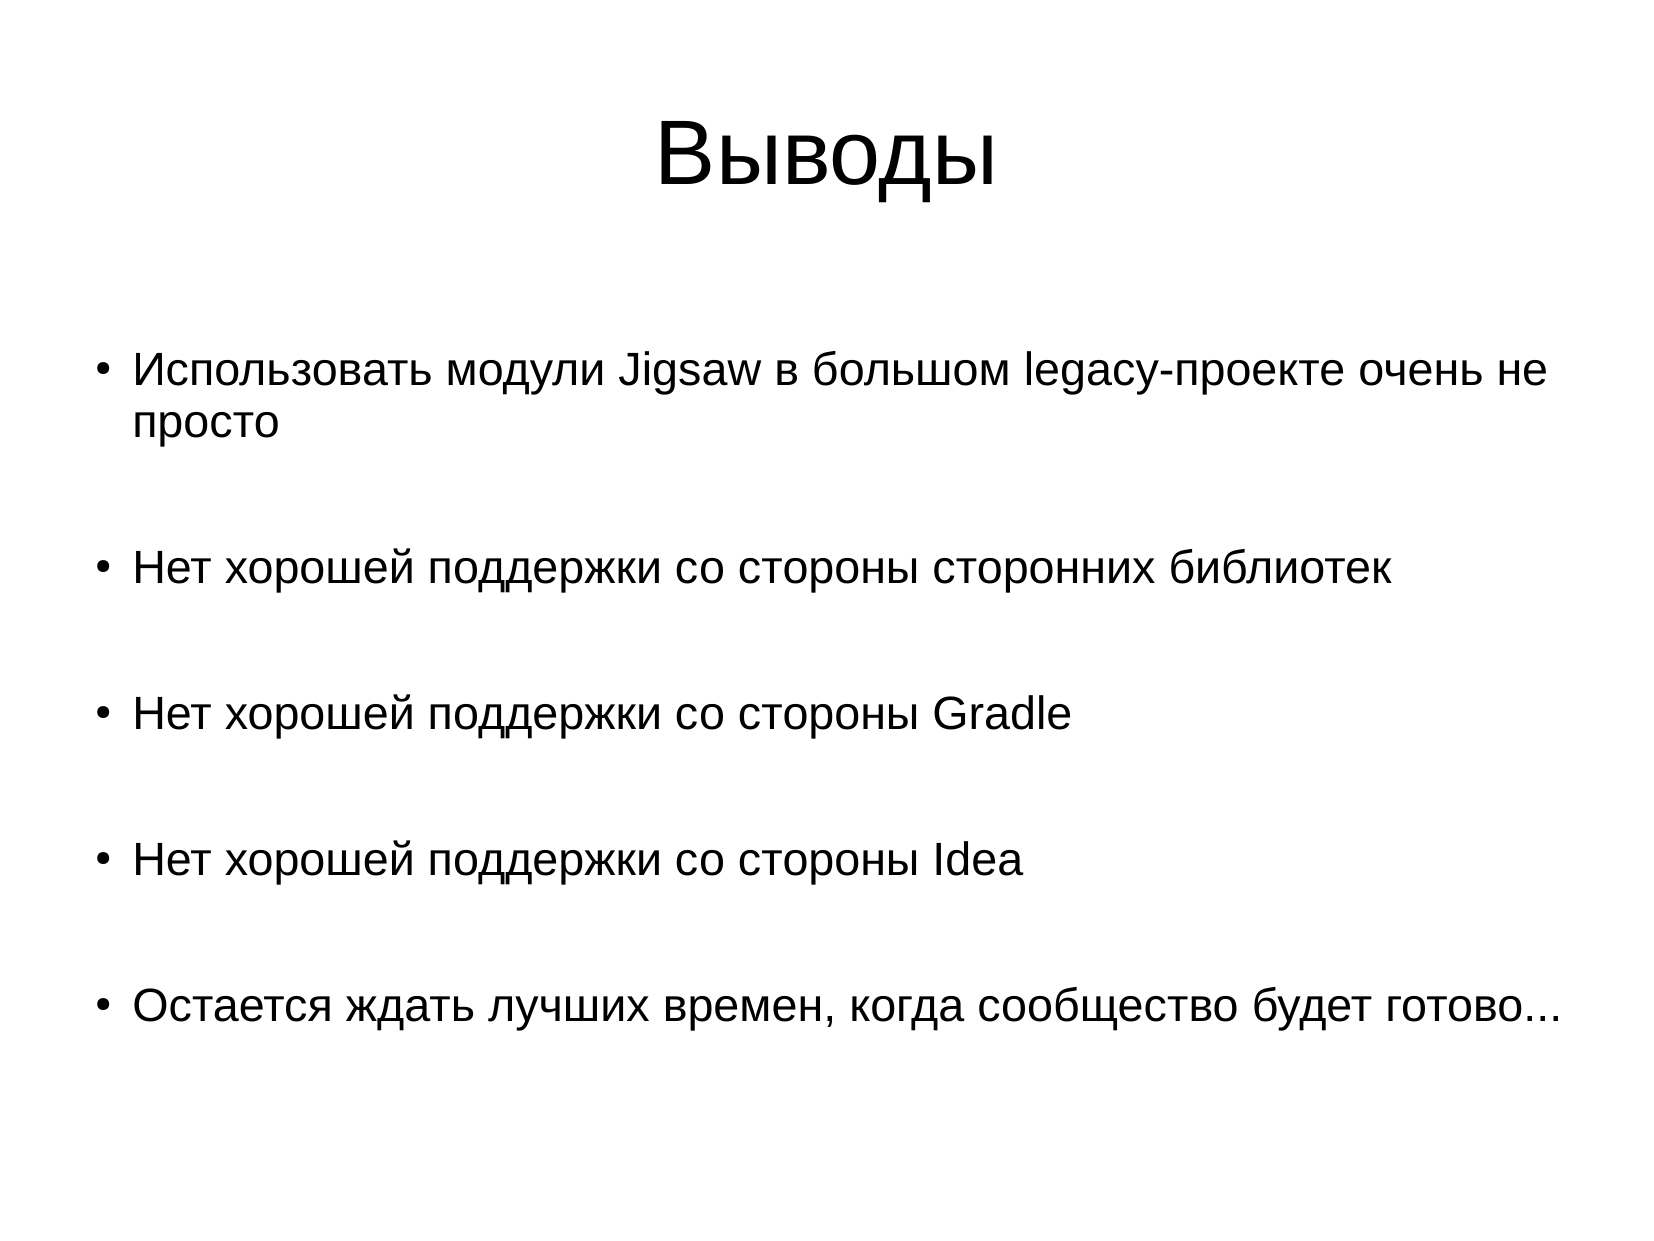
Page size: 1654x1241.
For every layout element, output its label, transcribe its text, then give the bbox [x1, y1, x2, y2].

list Использовать модули Jigsaw в большом legacy-проекте очень не просто Нет хорошей поддержки со стороны сторонних библиотек Нет хорошей поддержки со стороны Gradle Нет хорошей поддержки со стороны Idea Остается ждать лучших времен, когда сообщество будет готово... [82, 343, 1571, 1063]
title Выводы [82, 49, 1571, 257]
